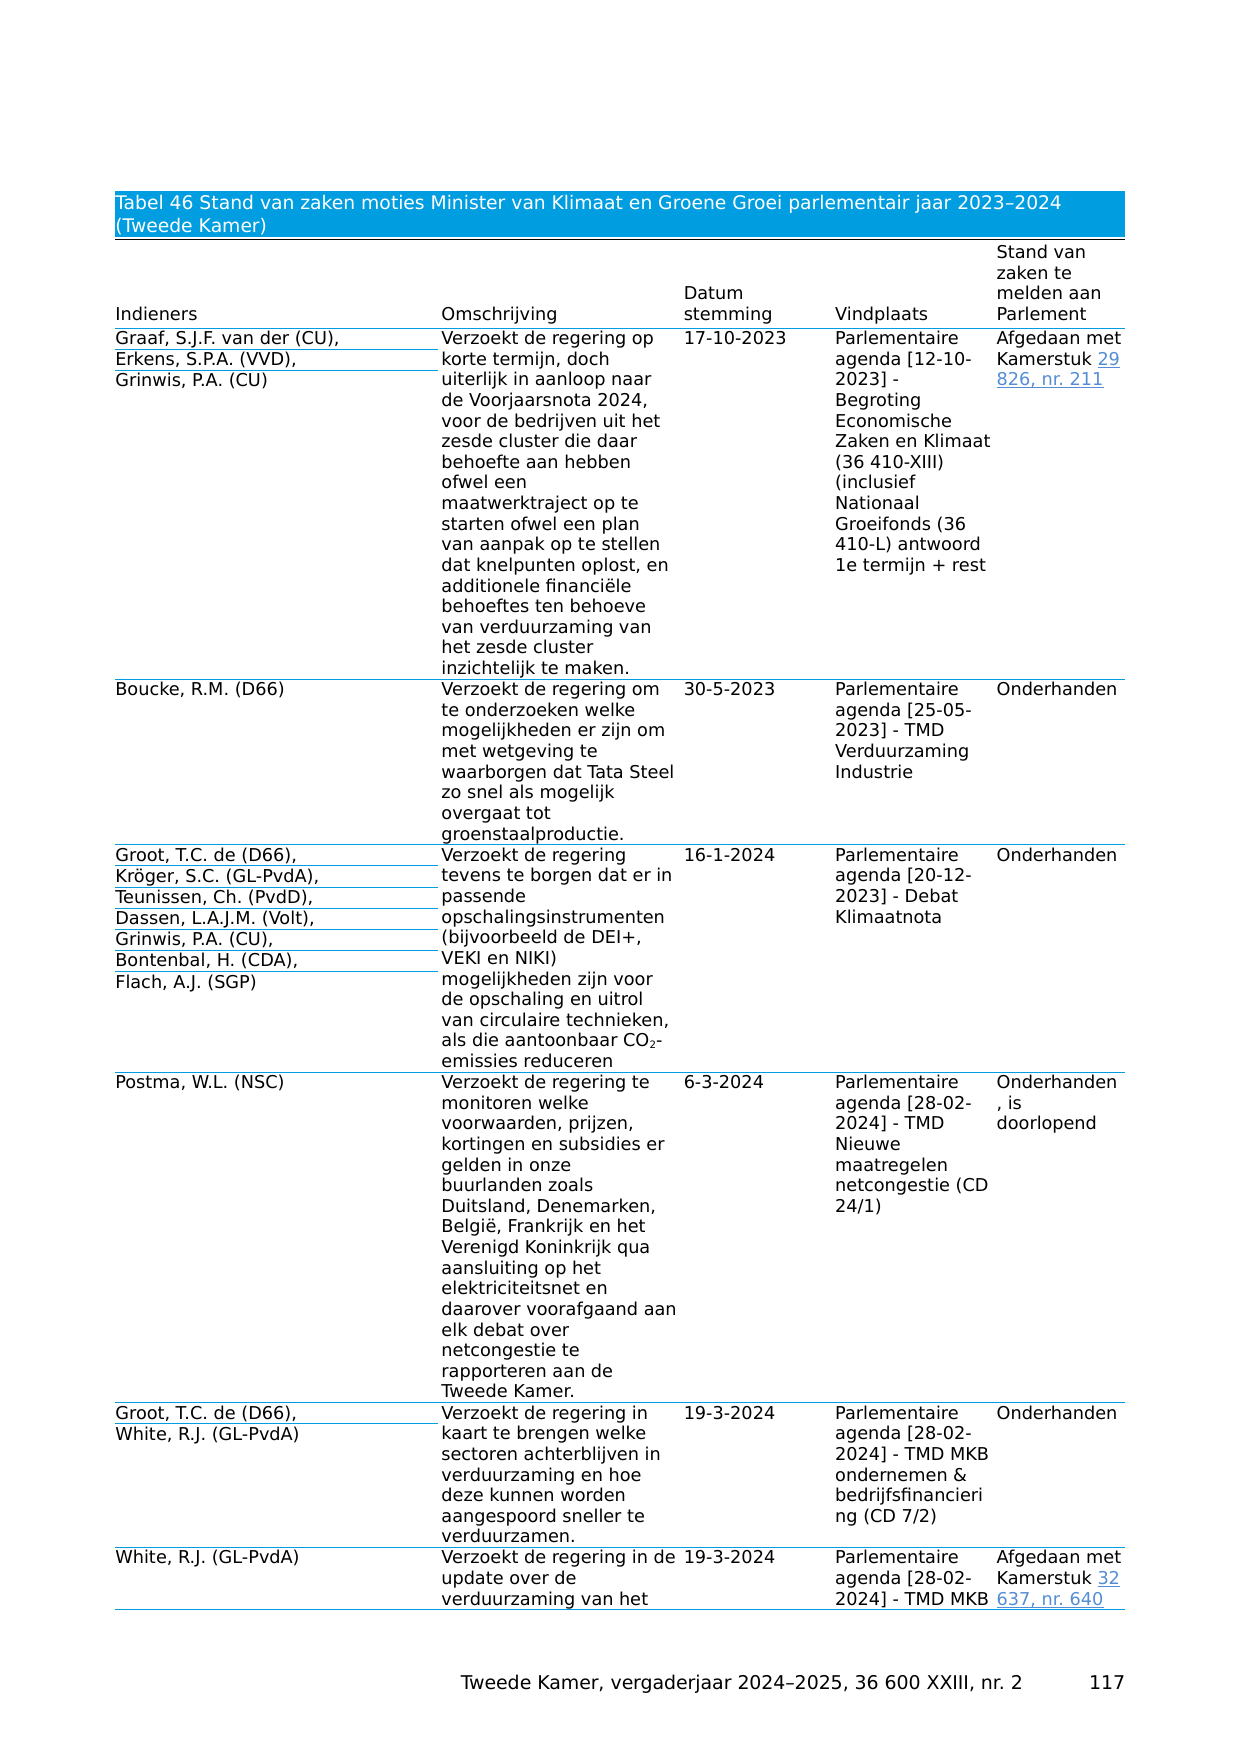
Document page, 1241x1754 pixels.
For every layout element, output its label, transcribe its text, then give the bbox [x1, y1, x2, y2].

table_cell 16-1-2024 [681, 845, 832, 1072]
table_cell Onderhanden [994, 845, 1125, 1072]
table_cell 19-3-2024 [681, 1403, 832, 1547]
table_cell Bontenbal, H. (CDA), [115, 951, 438, 971]
table_cell Vindplaats [832, 240, 993, 327]
table_cell Datum stemming [681, 240, 832, 327]
table_cell Onderhanden [994, 1403, 1125, 1547]
table_cell 17-10-2023 [681, 329, 832, 679]
table_cell Verzoekt de regering op korte termijn, doch uiterlijk in aanloop naar de Voorjaarsnota 2024, voor de bedrijven uit het zesde cluster die daar behoefte aan hebben ofwel een maatwerktraject op te starten ofwel een plan van aanpak op te stellen dat knelpunten oplost, en additionele financiële behoeftes ten behoeve van verduurzaming van het zesde cluster inzichtelijk te maken. [438, 329, 681, 679]
table_cell Parlementaire agenda [12-10-2023] - Begroting Economische Zaken en Klimaat (36 410-XIII) (inclusief Nationaal Groeifonds (36 410-L) antwoord 1e termijn + rest [832, 329, 993, 679]
table_cell Grinwis, P.A. (CU), [115, 930, 438, 950]
table_cell Teunissen, Ch. (PvdD), [115, 888, 438, 908]
table_cell Dassen, L.A.J.M. (Volt), [115, 909, 438, 929]
table_cell Parlementaire agenda [28-02-2024] - TMD Nieuwe maatregelen netcongestie (CD 24/1) [832, 1073, 993, 1402]
table_cell Kröger, S.C. (GL-PvdA), [115, 866, 438, 886]
table_cell Parlementaire agenda [20-12-2023] - Debat Klimaatnota [832, 845, 993, 1072]
table_cell Erkens, S.P.A. (VVD), [115, 350, 438, 370]
table_cell Afgedaan met Kamerstuk 32 637, nr. 640 [994, 1548, 1125, 1609]
table_cell Graaf, S.J.F. van der (CU), [115, 329, 438, 349]
table_cell Verzoekt de regering te monitoren welke voorwaarden, prijzen, kortingen en subsidies er gelden in onze buurlanden zoals Duitsland, Denemarken, België, Frankrijk en het Verenigd Koninkrijk qua aansluiting op het elektriciteitsnet en daarover voorafgaand aan elk debat over netcongestie te rapporteren aan de Tweede Kamer. [438, 1073, 681, 1402]
table_cell Omschrijving [438, 240, 681, 327]
table_cell 30-5-2023 [681, 680, 832, 844]
table_cell Onderhanden [994, 680, 1125, 844]
table_cell Verzoekt de regering in de update over de verduurzaming van het [438, 1548, 681, 1609]
table_cell Groot, T.C. de (D66), [115, 845, 438, 865]
table_cell Verzoekt de regering in kaart te brengen welke sectoren achterblijven in verduurzaming en hoe deze kunnen worden aangespoord sneller te verduurzamen. [438, 1403, 681, 1547]
table_cell Parlementaire agenda [28-02-2024] - TMD MKB ondernemen & bedrijfsfinanciering (CD 7/2) [832, 1403, 993, 1547]
table_cell Parlementaire agenda [25-05-2023] - TMD Verduurzaming Industrie [832, 680, 993, 844]
table_cell White, R.J. (GL-PvdA) [115, 1548, 438, 1609]
table_cell Afgedaan met Kamerstuk 29 826, nr. 211 [994, 329, 1125, 679]
table_cell Groot, T.C. de (D66), [115, 1403, 438, 1423]
table_cell Flach, A.J. (SGP) [115, 972, 438, 1072]
table_cell Postma, W.L. (NSC) [115, 1073, 438, 1402]
table_cell 19-3-2024 [681, 1548, 832, 1609]
table_cell Verzoekt de regering om te onderzoeken welke mogelijkheden er zijn om met wetgeving te waarborgen dat Tata Steel zo snel als mogelijk overgaat tot groenstaalproductie. [438, 680, 681, 844]
table_cell Grinwis, P.A. (CU) [115, 371, 438, 679]
table_cell 6-3-2024 [681, 1073, 832, 1402]
table_cell Verzoekt de regering tevens te borgen dat er in passende opschalingsinstrumenten (bijvoorbeeld de DEI+, VEKI en NIKI) mogelijkheden zijn voor de opschaling en uitrol van circulaire technieken, als die aantoonbaar CO2-emissies reduceren [438, 845, 681, 1072]
table_cell Boucke, R.M. (D66) [115, 680, 438, 844]
table_cell Indieners [115, 240, 438, 327]
table_cell Parlementaire agenda [28-02-2024] - TMD MKB [832, 1548, 993, 1609]
table_cell Onderhanden, is doorlopend [994, 1073, 1125, 1402]
table_cell Stand van zaken te melden aan Parlement [994, 240, 1125, 327]
table_cell White, R.J. (GL-PvdA) [115, 1424, 438, 1547]
